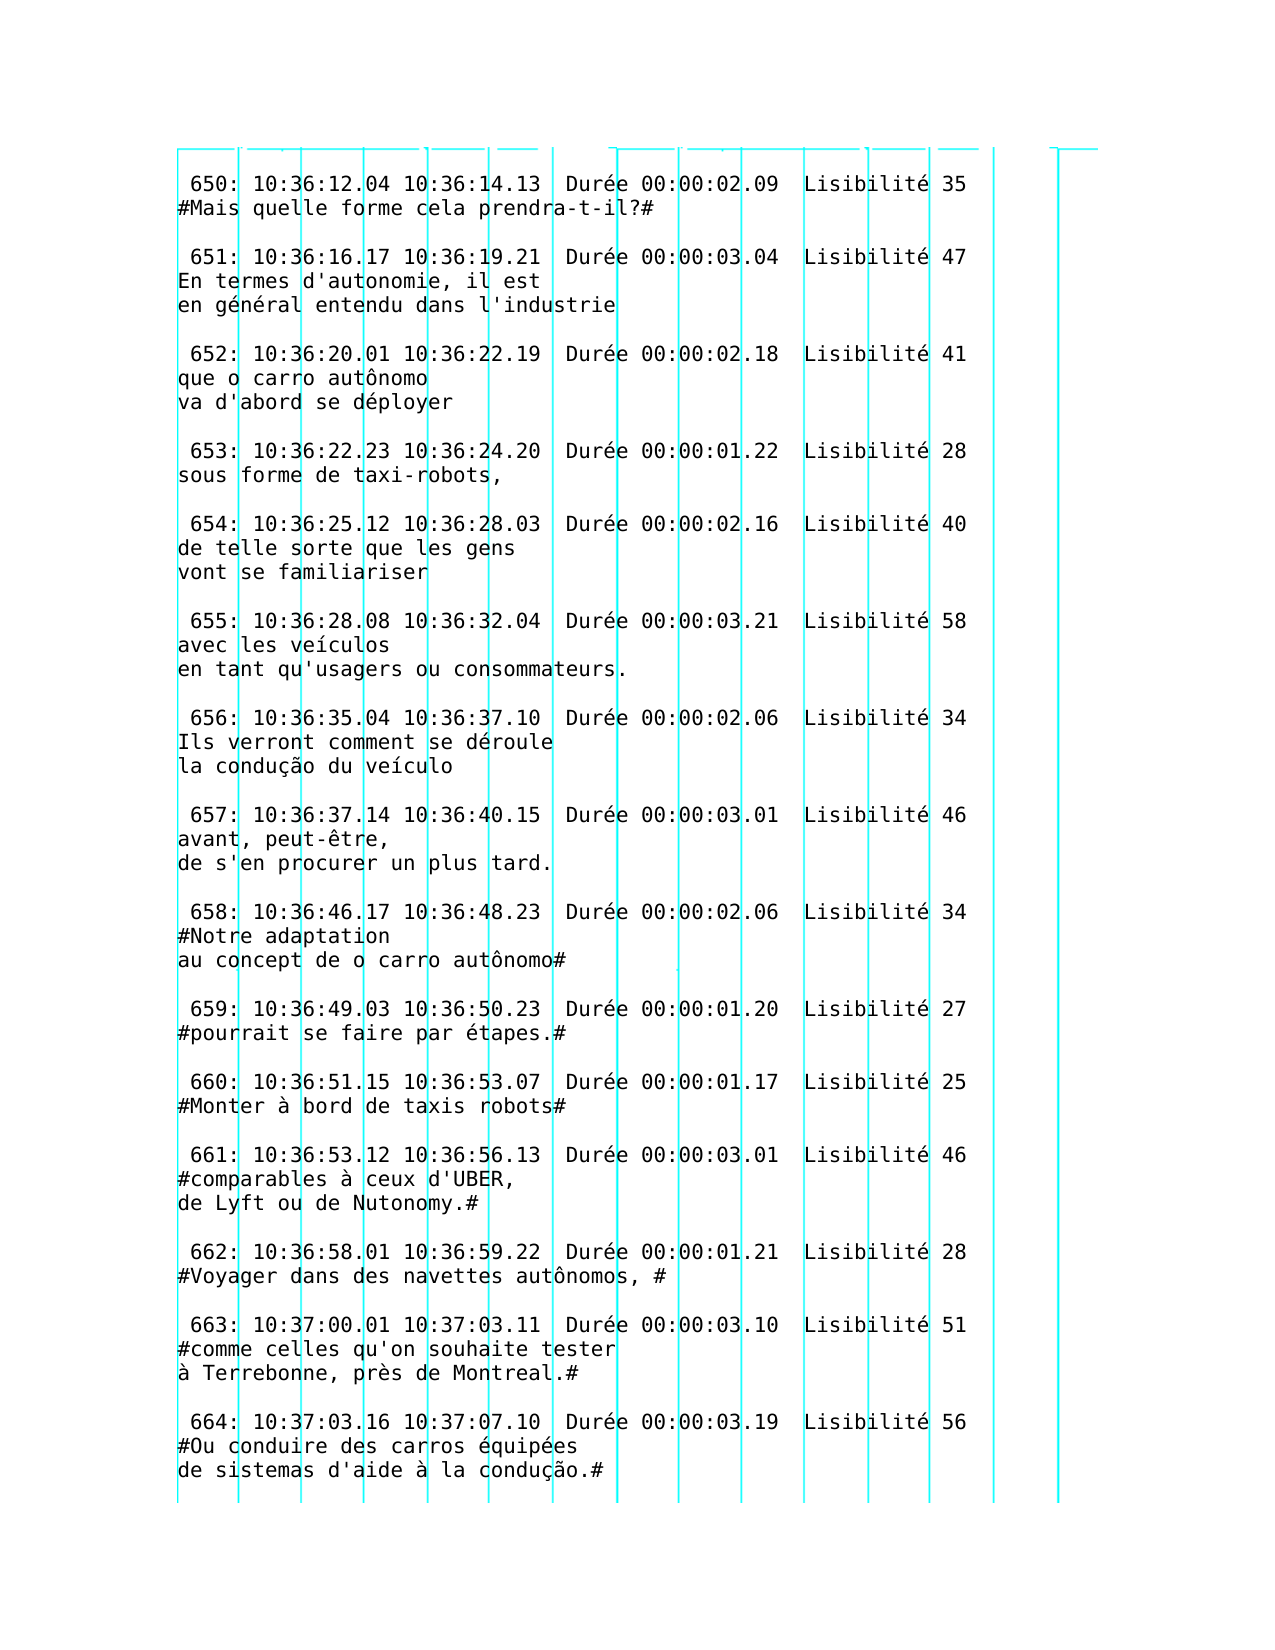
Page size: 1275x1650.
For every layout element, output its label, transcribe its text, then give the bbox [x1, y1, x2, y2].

text 660: 10:36:51.15 10:36:53.07 Durée 00:00:01.17 Lisibilité 25 [177, 1070, 1098, 1094]
text Ils verront comment se déroule [177, 730, 1098, 754]
text En termes d'autonomie, il est [177, 269, 1098, 293]
text #Monter à bord de taxis robots# [177, 1094, 1098, 1118]
text 656: 10:36:35.04 10:36:37.10 Durée 00:00:02.06 Lisibilité 34 [177, 706, 1098, 730]
text 661: 10:36:53.12 10:36:56.13 Durée 00:00:03.01 Lisibilité 46 [177, 1143, 1098, 1167]
text de telle sorte que les gens [177, 536, 1098, 560]
text va d'abord se déployer [177, 390, 1098, 414]
text #Voyager dans des navettes autônomos, # [177, 1264, 1098, 1288]
text de sistemas d'aide à la condução.# [177, 1458, 1098, 1482]
text 655: 10:36:28.08 10:36:32.04 Durée 00:00:03.21 Lisibilité 58 [177, 609, 1098, 633]
text à Terrebonne, près de Montreal.# [177, 1361, 1098, 1385]
text 664: 10:37:03.16 10:37:07.10 Durée 00:00:03.19 Lisibilité 56 [177, 1410, 1098, 1434]
text #comme celles qu'on souhaite tester [177, 1337, 1098, 1361]
text 652: 10:36:20.01 10:36:22.19 Durée 00:00:02.18 Lisibilité 41 [177, 342, 1098, 366]
text de Lyft ou de Nutonomy.# [177, 1191, 1098, 1216]
text #pourrait se faire par étapes.# [177, 1021, 1098, 1046]
text au concept de o carro autônomo# [177, 948, 1098, 973]
text sous forme de taxi-robots, [177, 463, 1098, 487]
text #Mais quelle forme cela prendra-t-il?# [177, 196, 1098, 220]
text 650: 10:36:12.04 10:36:14.13 Durée 00:00:02.09 Lisibilité 35 [177, 172, 1098, 196]
text 658: 10:36:46.17 10:36:48.23 Durée 00:00:02.06 Lisibilité 34 [177, 900, 1098, 924]
text 657: 10:36:37.14 10:36:40.15 Durée 00:00:03.01 Lisibilité 46 [177, 803, 1098, 827]
text 654: 10:36:25.12 10:36:28.03 Durée 00:00:02.16 Lisibilité 40 [177, 512, 1098, 536]
text 651: 10:36:16.17 10:36:19.21 Durée 00:00:03.04 Lisibilité 47 [177, 245, 1098, 269]
text de s'en procurer un plus tard. [177, 851, 1098, 876]
text avant, peut-être, [177, 827, 1098, 851]
text 663: 10:37:00.01 10:37:03.11 Durée 00:00:03.10 Lisibilité 51 [177, 1313, 1098, 1337]
text vont se familiariser [177, 560, 1098, 584]
text en tant qu'usagers ou consommateurs. [177, 657, 1098, 682]
text #Notre adaptation [177, 924, 1098, 948]
text en général entendu dans l'industrie [177, 293, 1098, 317]
text 653: 10:36:22.23 10:36:24.20 Durée 00:00:01.22 Lisibilité 28 [177, 439, 1098, 463]
text la condução du veículo [177, 754, 1098, 779]
text avec les veículos [177, 633, 1098, 657]
text 659: 10:36:49.03 10:36:50.23 Durée 00:00:01.20 Lisibilité 27 [177, 997, 1098, 1021]
text #comparables à ceux d'UBER, [177, 1167, 1098, 1191]
text #Ou conduire des carros équipées [177, 1434, 1098, 1458]
text que o carro autônomo [177, 366, 1098, 390]
text 662: 10:36:58.01 10:36:59.22 Durée 00:00:01.21 Lisibilité 28 [177, 1240, 1098, 1264]
picture [177, 147, 1098, 1503]
